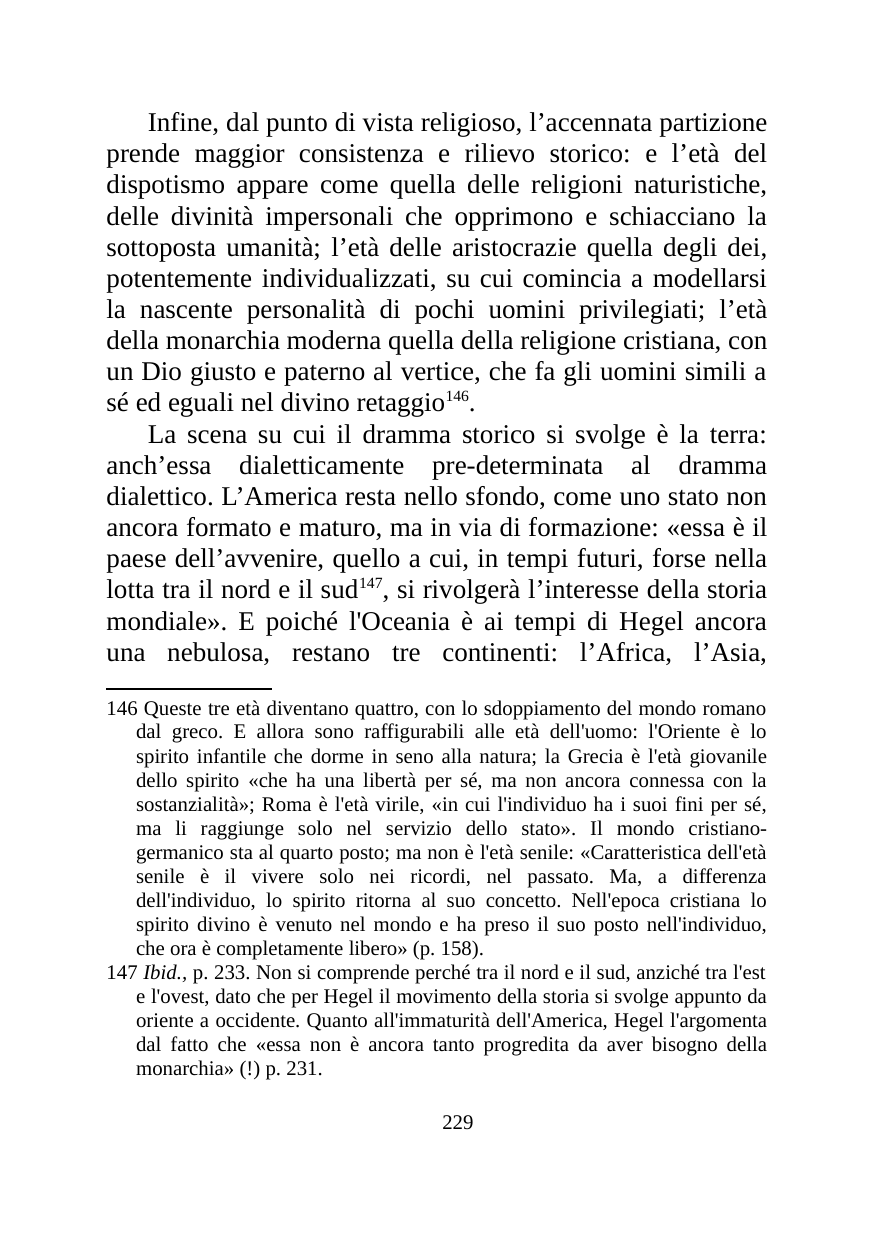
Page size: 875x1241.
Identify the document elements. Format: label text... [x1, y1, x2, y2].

text Queste tre età diventano quattro, con lo sdoppiamento del mondo romano dal greco. E allora sono raffigurabili alle età dell'uomo: l'Oriente è lo spirito infantile che dorme in seno alla natura; la Grecia è l'età giovanile dello spirito «che ha una libertà per sé, ma non ancora connessa con la sostanzialità»; Roma è l'età virile, «in cui l'individuo ha i suoi fini per sé, ma li raggiunge solo nel servizio dello stato». Il mondo cristiano-germanico sta al quarto posto; ma non è l'età senile: «Caratteristica dell'età senile è il vivere solo nei ricordi, nel passato. Ma, a differenza dell'individuo, lo spirito ritorna al suo concetto. Nell'epoca cristiana lo spirito divino è venuto nel mondo e ha preso il suo posto nell'individuo, che ora è completamente libero» (p. 158). [106, 695, 768, 960]
text La scena su cui il dramma storico si svolge è la terra: anch’essa dialetticamente pre-determinata al dramma dialettico. L’America resta nello sfondo, come uno stato non ancora formato e maturo, ma in via di formazione: «essa è il paese dell’avvenire, quello a cui, in tempi futuri, forse nella lotta tra il nord e il sud, si rivolgerà l’interesse della storia mondiale». E poiché l'Oceania è ai tempi di Hegel ancora una nebulosa, restano tre continenti: l’Africa, l’Asia, [106, 418, 768, 667]
text Infine, dal punto di vista religioso, l’accennata partizione prende maggior consistenza e rilievo storico: e l’età del dispotismo appare come quella delle religioni naturistiche, delle divinità impersonali che opprimono e schiacciano la sottoposta umanità; l’età delle aristocrazie quella degli dei, potentemente individualizzati, su cui comincia a modellarsi la nascente personalità di pochi uomini privilegiati; l’età della monarchia moderna quella della religione cristiana, con un Dio giusto e paterno al vertice, che fa gli uomini simili a sé ed eguali nel divino retaggio. [106, 106, 768, 418]
text Ibid., p. 233. Non si comprende perché tra il nord e il sud, anziché tra l'est e l'ovest, dato che per Hegel il movimento della storia si svolge appunto da oriente a occidente. Quanto all'immaturità dell'America, Hegel l'argomenta dal fatto che «essa non è ancora tanto progredita da aver bisogno della monarchia» (!) p. 231. [106, 960, 768, 1080]
